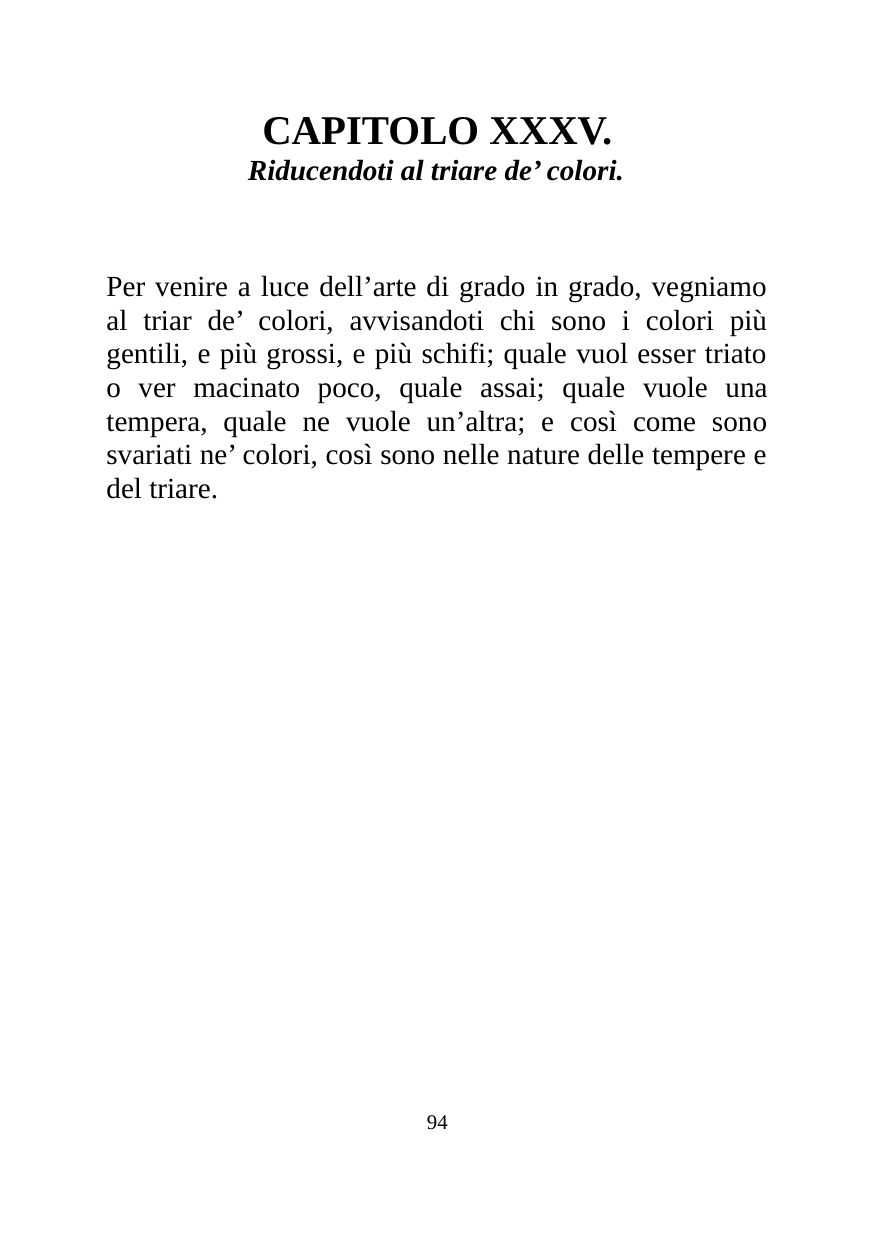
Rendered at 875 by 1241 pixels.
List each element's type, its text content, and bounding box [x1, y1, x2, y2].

subtitle CAPITOLO XXXV. Riducendoti al triare de’ colori. [106, 106, 768, 187]
text Per venire a luce dell’arte di grado in grado, vegniamo al triar de’ colori, avvisandoti chi sono i colori più gentili, e più grossi, e più schifi; quale vuol esser triato o ver macinato poco, quale assai; quale vuole una tempera, quale ne vuole un’altra; e così come sono svariati ne’ colori, così sono nelle nature delle tempere e del triare. [106, 269, 768, 504]
